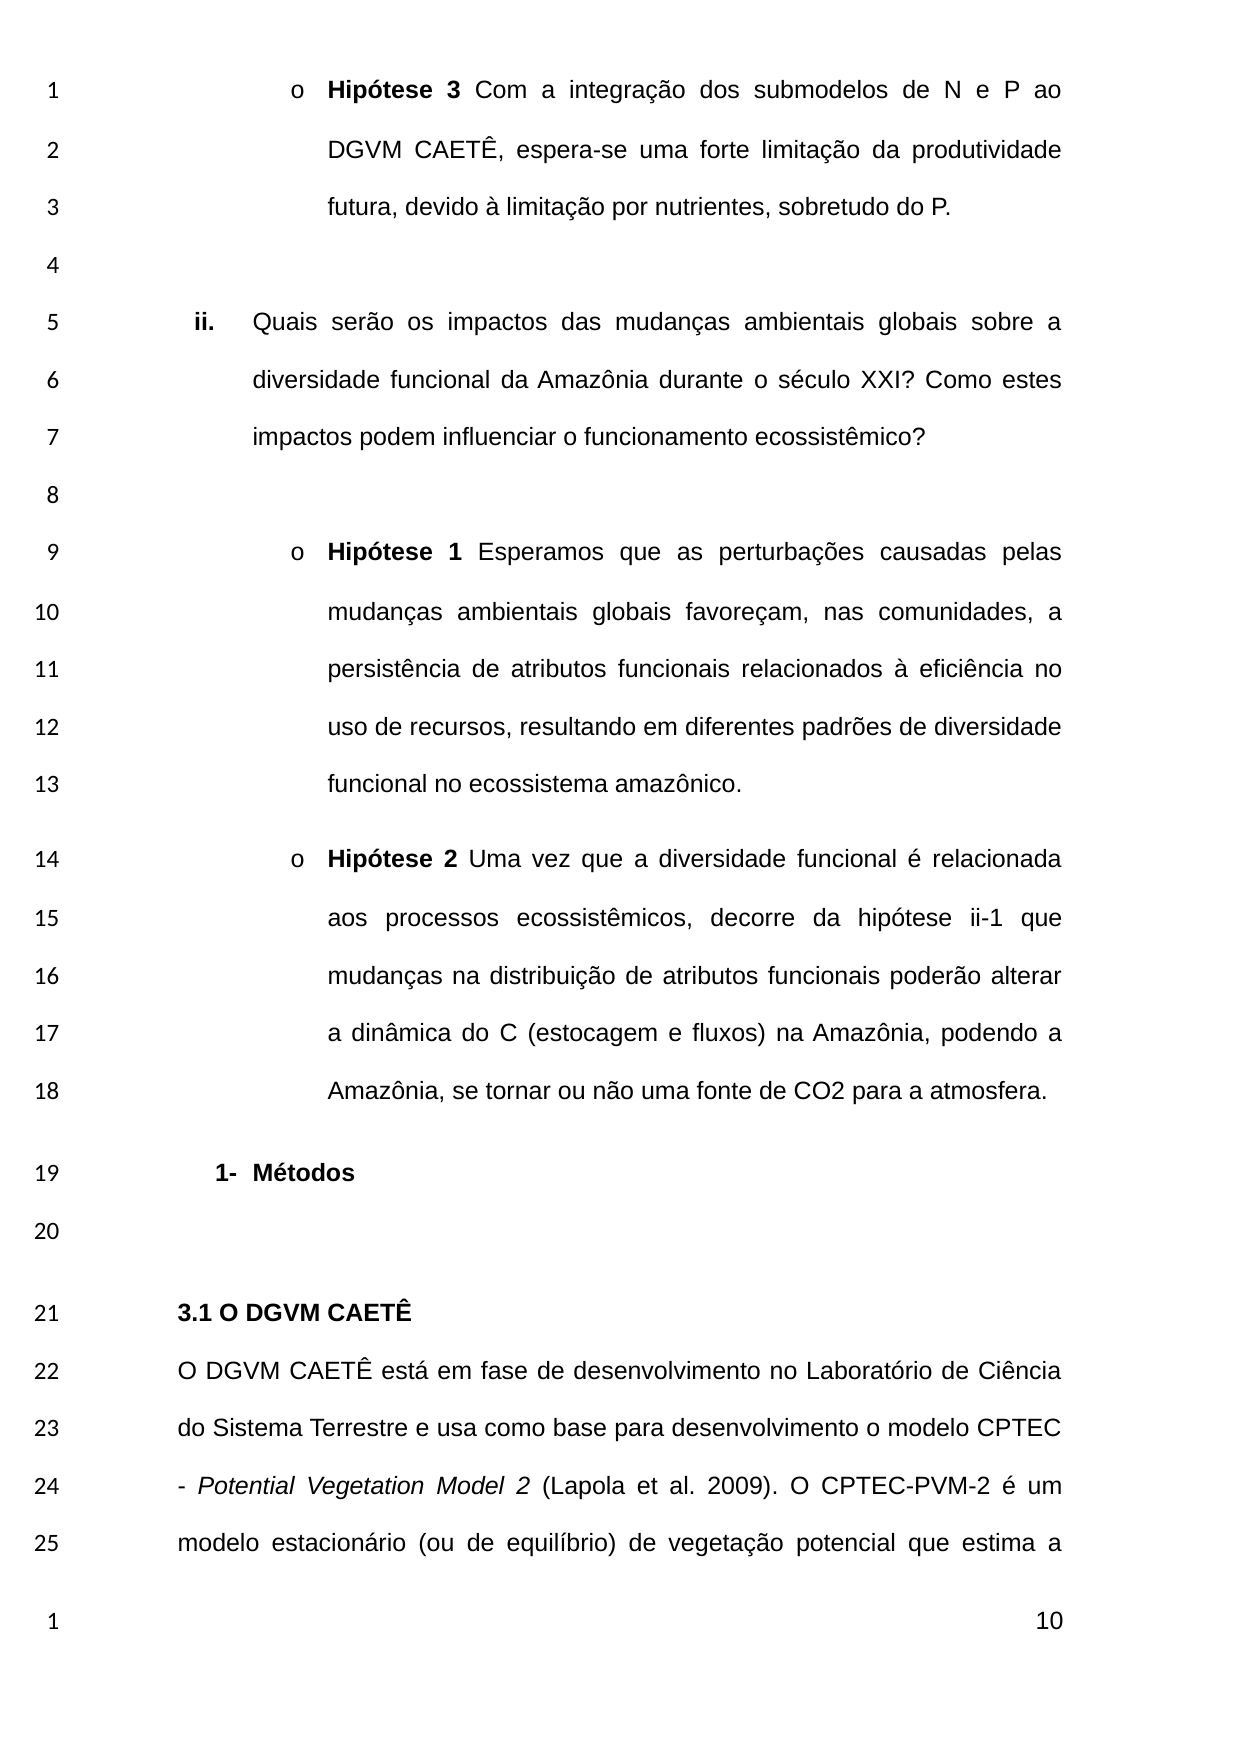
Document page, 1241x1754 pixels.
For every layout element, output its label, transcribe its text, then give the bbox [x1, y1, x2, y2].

list Hipótese 2 Uma vez que a diversidade funcional é relacionada aos processos ecossistêmicos, decorre da hipótese ii-1 que mudanças na distribuição de atributos funcionais poderão alterar a dinâmica do C (estocagem e fluxos) na Amazônia, podendo a Amazônia, se tornar ou não uma fonte de CO2 para a atmosfera. [290, 843, 1063, 1104]
list Hipótese 3 Com a integração dos submodelos de N e P ao DGVM CAETÊ, espera-se uma forte limitação da produtividade futura, devido à limitação por nutrientes, sobretudo do P. [290, 75, 1063, 221]
text O DGVM CAETÊ está em fase de desenvolvimento no Laboratório de Ciência do Sistema Terrestre e usa como base para desenvolvimento o modelo CPTEC - Potential Vegetation Model 2 (Lapola et al. 2009). O CPTEC-PVM-2 é um modelo estacionário (ou de equilíbrio) de vegetação potencial que estima a [177, 1356, 1063, 1557]
list Métodos [215, 1158, 1063, 1187]
list Hipótese 1 Esperamos que as perturbações causadas pelas mudanças ambientais globais favoreçam, nas comunidades, a persistência de atributos funcionais relacionados à eficiência no uso de recursos, resultando em diferentes padrões de diversidade funcional no ecossistema amazônico. [290, 537, 1063, 798]
list Quais serão os impactos das mudanças ambientais globais sobre a diversidade funcional da Amazônia durante o século XXI? Como estes impactos podem influenciar o funcionamento ecossistêmico? [215, 307, 1063, 451]
text 3.1 O DGVM CAETÊ [177, 1298, 1063, 1327]
